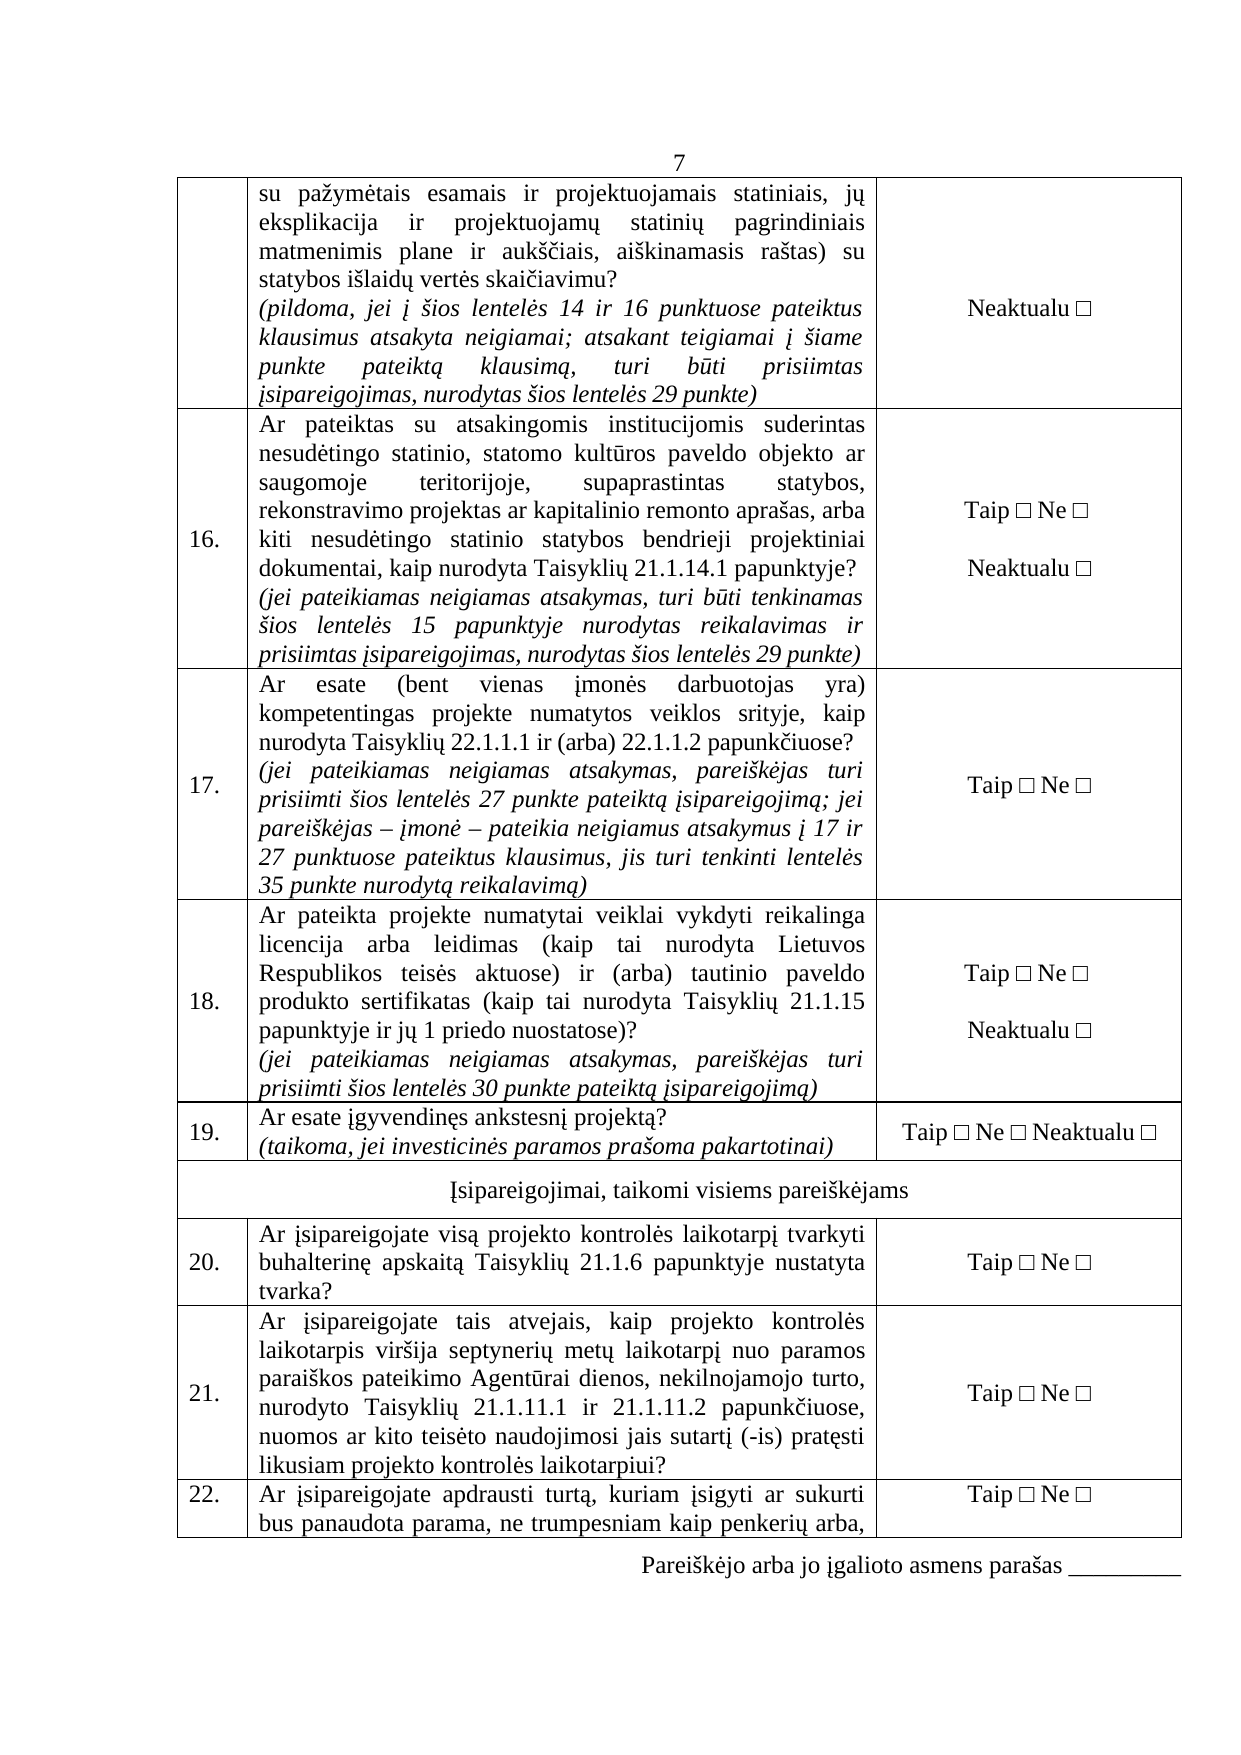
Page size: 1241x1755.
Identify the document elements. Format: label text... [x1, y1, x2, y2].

table_cell Ar įsipareigojate tais atvejais, kaip projekto kontrolės laikotarpis viršija septynerių metų laikotarpį nuo paramos paraiškos pateikimo Agentūrai dienos, nekilnojamojo turto, nurodyto Taisyklių 21.1.11.1 ir 21.1.11.2 papunkčiuose, nuomos ar kito teisėto naudojimosi jais sutartį (-is) pratęsti likusiam projekto kontrolės laikotarpiui? [248, 1306, 876, 1478]
table_cell Ar esate (bent vienas įmonės darbuotojas yra) kompetentingas projekte numatytos veiklos srityje, kaip nurodyta Taisyklių 22.1.1.1 ir (arba) 22.1.1.2 papunkčiuose? (jei pateikiamas neigiamas atsakymas, pareiškėjas turi prisiimti šios lentelės 27 punkte pateiktą įsipareigojimą; jei pareiškėjas – įmonė – pateikia neigiamus atsakymus į 17 ir 27 punktuose pateiktus klausimus, jis turi tenkinti lentelės 35 punkte nurodytą reikalavimą) [248, 669, 876, 899]
table_cell 22. [178, 1480, 247, 1537]
table_cell Taip □ Ne □ Neaktualu □ [877, 900, 1181, 1101]
table_cell Taip □ Ne □ Neaktualu □ [877, 1103, 1181, 1160]
table_cell Taip □ Ne □ [877, 669, 1181, 899]
table_cell 18. [178, 900, 247, 1101]
table_cell Taip □ Ne □ [877, 1306, 1181, 1478]
table_cell Taip □ Ne □ [877, 1219, 1181, 1305]
table_cell 17. [178, 669, 247, 899]
table_cell 20. [178, 1219, 247, 1305]
table_cell Įsipareigojimai, taikomi visiems pareiškėjams [178, 1161, 1181, 1218]
table_cell Ar pateiktas su atsakingomis institucijomis suderintas nesudėtingo statinio, statomo kultūros paveldo objekto ar saugomoje teritorijoje, supaprastintas statybos, rekonstravimo projektas ar kapitalinio remonto aprašas, arba kiti nesudėtingo statinio statybos bendrieji projektiniai dokumentai, kaip nurodyta Taisyklių 21.1.14.1 papunktyje? (jei pateikiamas neigiamas atsakymas, turi būti tenkinamas šios lentelės 15 papunktyje nurodytas reikalavimas ir prisiimtas įsipareigojimas, nurodytas šios lentelės 29 punkte) [248, 409, 876, 668]
table_cell su pažymėtais esamais ir projektuojamais statiniais, jų eksplikacija ir projektuojamų statinių pagrindiniais matmenimis plane ir aukščiais, aiškinamasis raštas) su statybos išlaidų vertės skaičiavimu? (pildoma, jei į šios lentelės 14 ir 16 punktuose pateiktus klausimus atsakyta neigiamai; atsakant teigiamai į šiame punkte pateiktą klausimą, turi būti prisiimtas įsipareigojimas, nurodytas šios lentelės 29 punkte) [248, 178, 876, 408]
table_cell Taip □ Ne □ Neaktualu □ [877, 409, 1181, 668]
table_cell Taip □ Ne □ [877, 1480, 1181, 1537]
table_cell [178, 178, 247, 408]
table_cell 19. [178, 1103, 247, 1160]
table_cell 16. [178, 409, 247, 668]
table_cell Neaktualu □ [877, 178, 1181, 408]
table_cell Ar pateikta projekte numatytai veiklai vykdyti reikalinga licencija arba leidimas (kaip tai nurodyta Lietuvos Respublikos teisės aktuose) ir (arba) tautinio paveldo produkto sertifikatas (kaip tai nurodyta Taisyklių 21.1.15 papunktyje ir jų 1 priedo nuostatose)? (jei pateikiamas neigiamas atsakymas, pareiškėjas turi prisiimti šios lentelės 30 punkte pateiktą įsipareigojimą) [248, 900, 876, 1101]
table_cell Ar esate įgyvendinęs ankstesnį projektą? (taikoma, jei investicinės paramos prašoma pakartotinai) [248, 1103, 876, 1160]
table_cell Ar įsipareigojate apdrausti turtą, kuriam įsigyti ar sukurti bus panaudota parama, ne trumpesniam kaip penkerių arba, [248, 1480, 876, 1537]
table_cell Ar įsipareigojate visą projekto kontrolės laikotarpį tvarkyti buhalterinę apskaitą Taisyklių 21.1.6 papunktyje nustatyta tvarka? [248, 1219, 876, 1305]
table_cell 21. [178, 1306, 247, 1478]
